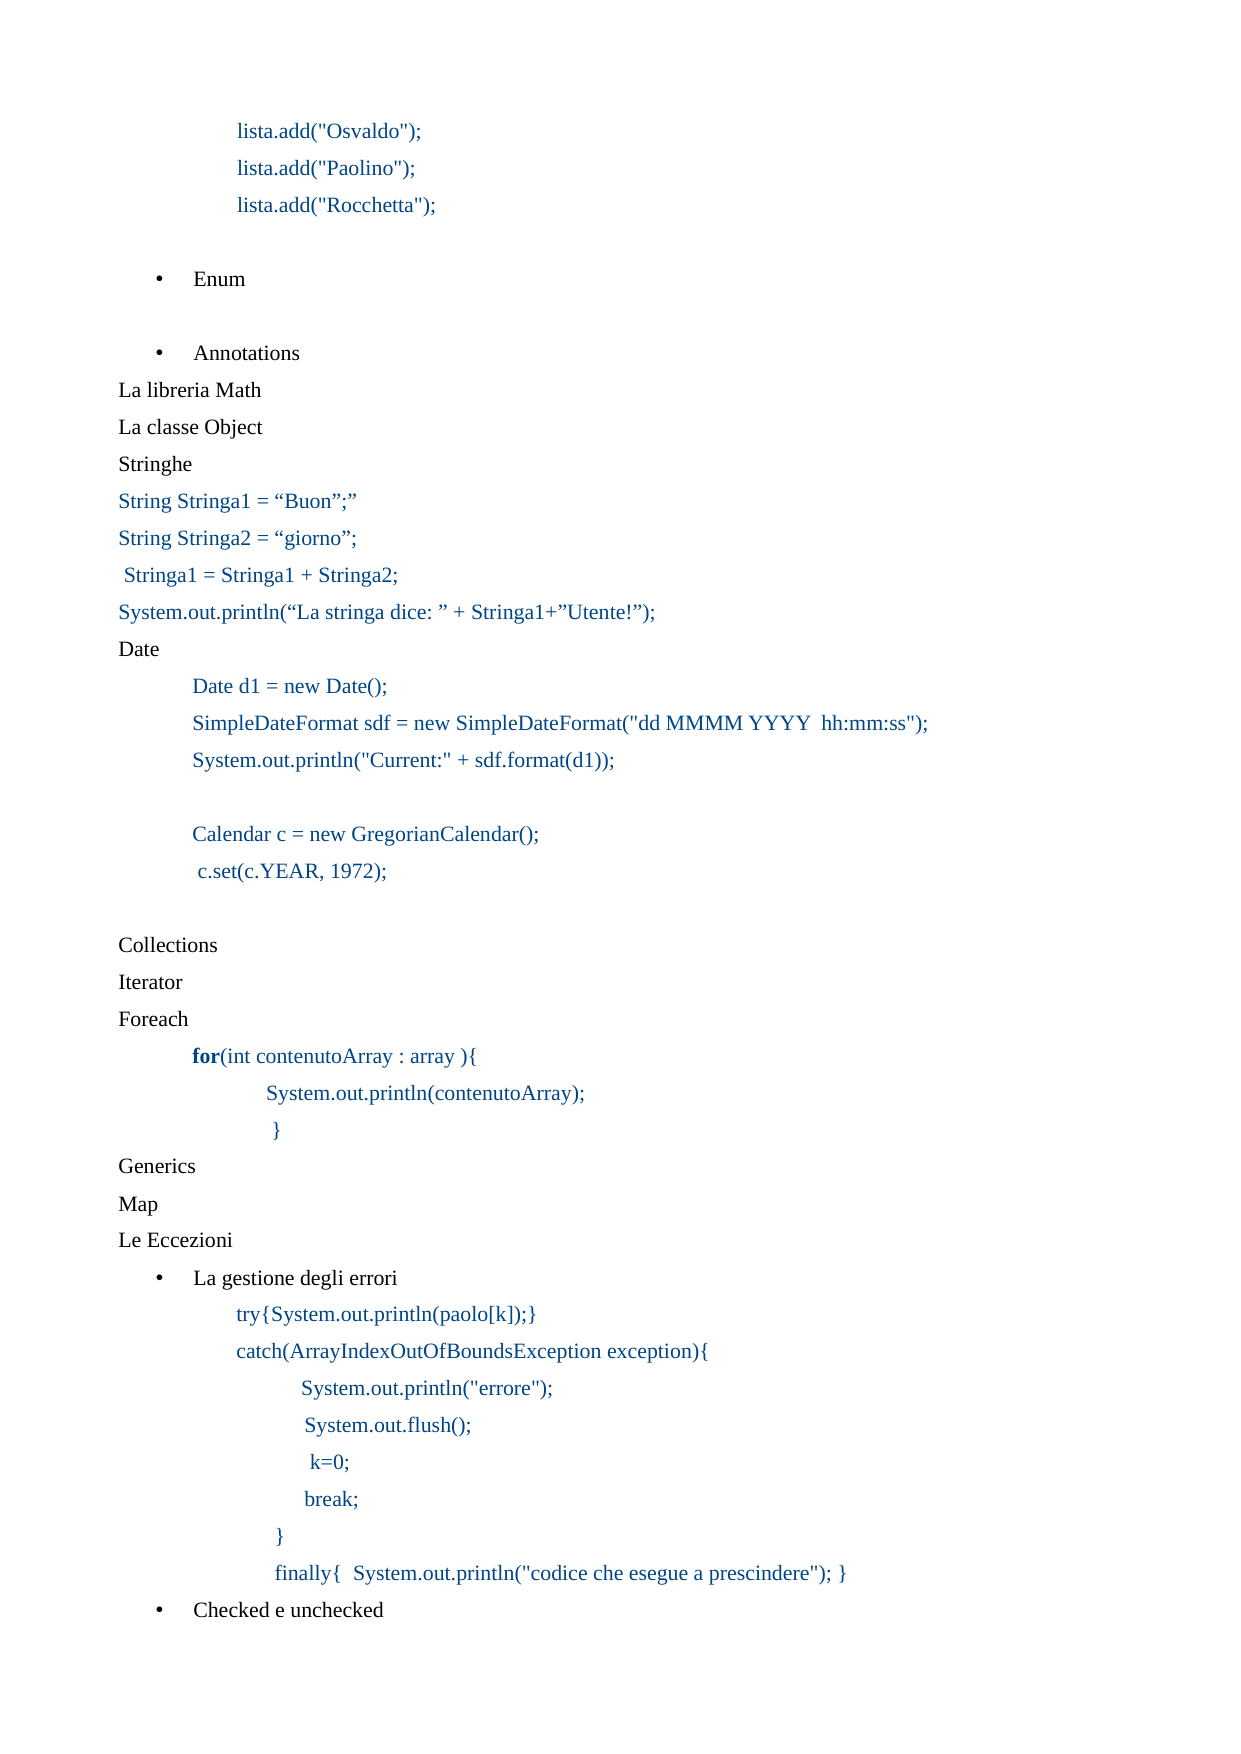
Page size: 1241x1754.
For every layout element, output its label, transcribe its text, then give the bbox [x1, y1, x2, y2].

list lista.add("Rocchetta"); [156, 192, 1122, 217]
text } [118, 1117, 1122, 1142]
text Date d1 = new Date(); [118, 673, 1122, 698]
text for(int contenutoArray : array ){ [118, 1043, 1122, 1068]
text Map [118, 1191, 1122, 1216]
text Le Eccezioni [118, 1227, 1122, 1253]
text Calendar c = new GregorianCalendar(); [118, 821, 1122, 846]
list Enum [156, 266, 1122, 291]
list Annotations [156, 340, 1122, 365]
list k=0; [193, 1449, 1122, 1474]
text Stringa1 = Stringa1 + Stringa2; [118, 562, 1122, 587]
list try{System.out.println(paolo[k]);} [193, 1301, 1122, 1327]
text SimpleDateFormat sdf = new SimpleDateFormat("dd MMMM YYYY hh:mm:ss"); [118, 710, 1122, 735]
text String Stringa1 = “Buon”;” [118, 488, 1122, 513]
text System.out.println("Current:" + sdf.format(d1)); [118, 747, 1122, 772]
text Collections [118, 932, 1122, 957]
text Date [118, 636, 1122, 661]
list lista.add("Osvaldo"); [156, 118, 1122, 143]
text String Stringa2 = “giorno”; [118, 525, 1122, 550]
list Checked e unchecked [156, 1597, 1122, 1622]
list System.out.println("errore"); [231, 1375, 1122, 1401]
text System.out.println(contenutoArray); [118, 1079, 1122, 1105]
text Generics [118, 1153, 1122, 1179]
text System.out.println(“La stringa dice: ” + Stringa1+”Utente!”); [118, 599, 1122, 624]
text La classe Object [118, 414, 1122, 439]
list lista.add("Paolino"); [156, 155, 1122, 180]
list catch(ArrayIndexOutOfBoundsException exception){ [193, 1338, 1122, 1364]
text Iterator [118, 969, 1122, 994]
text La libreria Math [118, 377, 1122, 402]
list } [193, 1523, 1122, 1548]
list finally{ System.out.println("codice che esegue a prescindere"); } [193, 1560, 1122, 1586]
list break; [193, 1486, 1122, 1512]
list La gestione degli errori [156, 1264, 1122, 1290]
list System.out.flush(); [193, 1412, 1122, 1438]
text Foreach [118, 1006, 1122, 1031]
text Stringhe [118, 451, 1122, 476]
text c.set(c.YEAR, 1972); [118, 858, 1122, 883]
